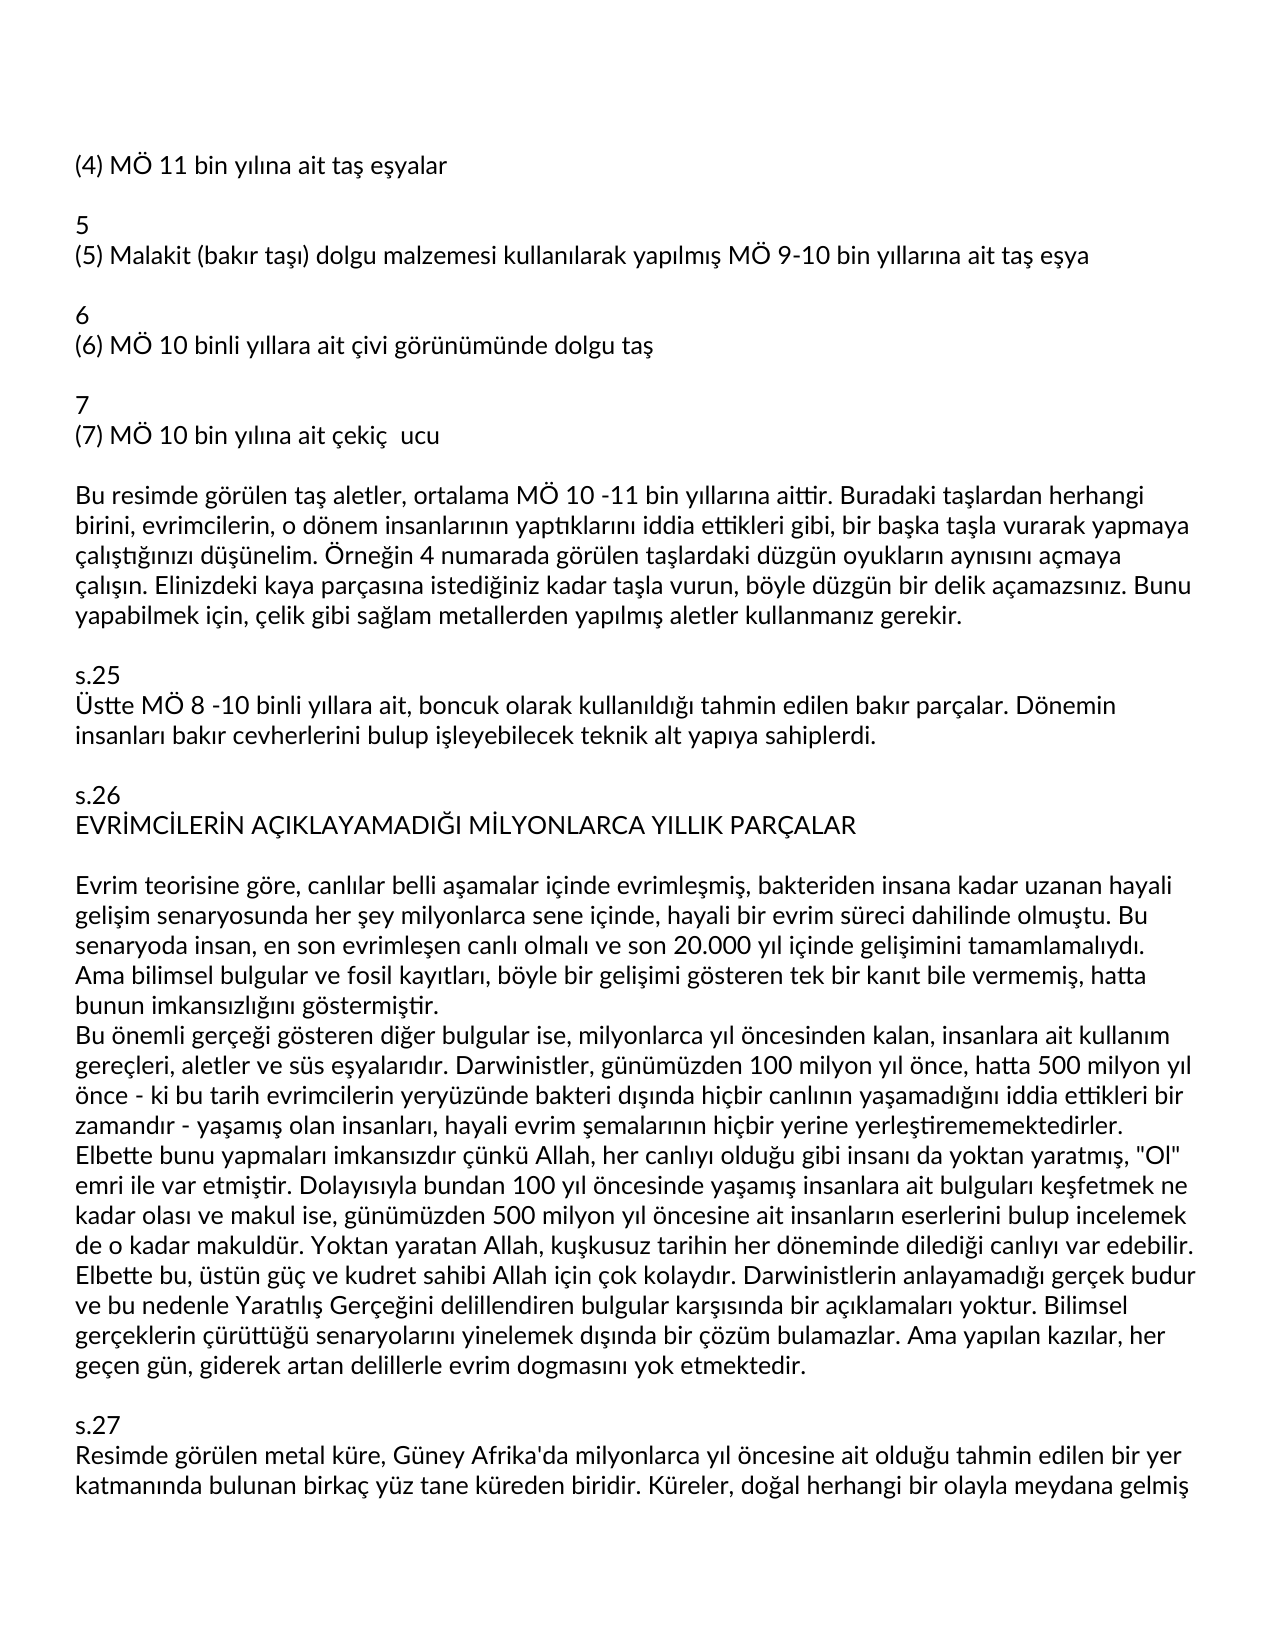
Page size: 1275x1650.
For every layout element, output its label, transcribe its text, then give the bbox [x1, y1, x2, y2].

text 6 [75, 300, 1200, 330]
text Üstte MÖ 8 -10 binli yıllara ait, boncuk olarak kullanıldığı tahmin edilen bakır parçalar. Dönemin insanları bakır cevherlerini bulup işleyebilecek teknik alt yapıya sahiplerdi. [75, 690, 1200, 750]
text (6) MÖ 10 binli yıllara ait çivi görünümünde dolgu taş [75, 330, 1200, 360]
text s.26 [75, 780, 1200, 810]
text 7 [75, 390, 1200, 420]
text (7) MÖ 10 bin yılına ait çekiç ucu [75, 420, 1200, 450]
text EVRİMCİLERİN AÇIKLAYAMADIĞI MİLYONLARCA YILLIK PARÇALAR [75, 810, 1200, 840]
text s.27 [75, 1410, 1200, 1440]
text (5) Malakit (bakır taşı) dolgu malzemesi kullanılarak yapılmış MÖ 9-10 bin yıllarına ait taş eşya [75, 240, 1200, 270]
text s.25 [75, 660, 1200, 690]
text 5 [75, 210, 1200, 240]
text Resimde görülen metal küre, Güney Afrika'da milyonlarca yıl öncesine ait olduğu tahmin edilen bir yer katmanında bulunan birkaç yüz tane küreden biridir. Küreler, doğal herhangi bir olayla meydana gelmiş [75, 1440, 1200, 1500]
text (4) MÖ 11 bin yılına ait taş eşyalar [75, 150, 1200, 180]
text Evrim teorisine göre, canlılar belli aşamalar içinde evrimleşmiş, bakteriden insana kadar uzanan hayali gelişim senaryosunda her şey milyonlarca sene içinde, hayali bir evrim süreci dahilinde olmuştu. Bu senaryoda insan, en son evrimleşen canlı olmalı ve son 20.000 yıl içinde gelişimini tamamlamalıydı. Ama bilimsel bulgular ve fosil kayıtları, böyle bir gelişimi gösteren tek bir kanıt bile vermemiş, hatta bunun imkansızlığını göstermiştir. [75, 870, 1200, 1020]
text Bu önemli gerçeği gösteren diğer bulgular ise, milyonlarca yıl öncesinden kalan, insanlara ait kullanım gereçleri, aletler ve süs eşyalarıdır. Darwinistler, günümüzden 100 milyon yıl önce, hatta 500 milyon yıl önce - ki bu tarih evrimcilerin yeryüzünde bakteri dışında hiçbir canlının yaşamadığını iddia ettikleri bir zamandır - yaşamış olan insanları, hayali evrim şemalarının hiçbir yerine yerleştirememektedirler. Elbette bunu yapmaları imkansızdır çünkü Allah, her canlıyı olduğu gibi insanı da yoktan yaratmış, "Ol" emri ile var etmiştir. Dolayısıyla bundan 100 yıl öncesinde yaşamış insanlara ait bulguları keşfetmek ne kadar olası ve makul ise, günümüzden 500 milyon yıl öncesine ait insanların eserlerini bulup incelemek de o kadar makuldür. Yoktan yaratan Allah, kuşkusuz tarihin her döneminde dilediği canlıyı var edebilir. Elbette bu, üstün güç ve kudret sahibi Allah için çok kolaydır. Darwinistlerin anlayamadığı gerçek budur ve bu nedenle Yaratılış Gerçeğini delillendiren bulgular karşısında bir açıklamaları yoktur. Bilimsel gerçeklerin çürüttüğü senaryolarını yinelemek dışında bir çözüm bulamazlar. Ama yapılan kazılar, her geçen gün, giderek artan delillerle evrim dogmasını yok etmektedir. [75, 1020, 1200, 1380]
text Bu resimde görülen taş aletler, ortalama MÖ 10 -11 bin yıllarına aittir. Buradaki taşlardan herhangi birini, evrimcilerin, o dönem insanlarının yaptıklarını iddia ettikleri gibi, bir başka taşla vurarak yapmaya çalıştığınızı düşünelim. Örneğin 4 numarada görülen taşlardaki düzgün oyukların aynısını açmaya çalışın. Elinizdeki kaya parçasına istediğiniz kadar taşla vurun, böyle düzgün bir delik açamazsınız. Bunu yapabilmek için, çelik gibi sağlam metallerden yapılmış aletler kullanmanız gerekir. [75, 480, 1200, 630]
